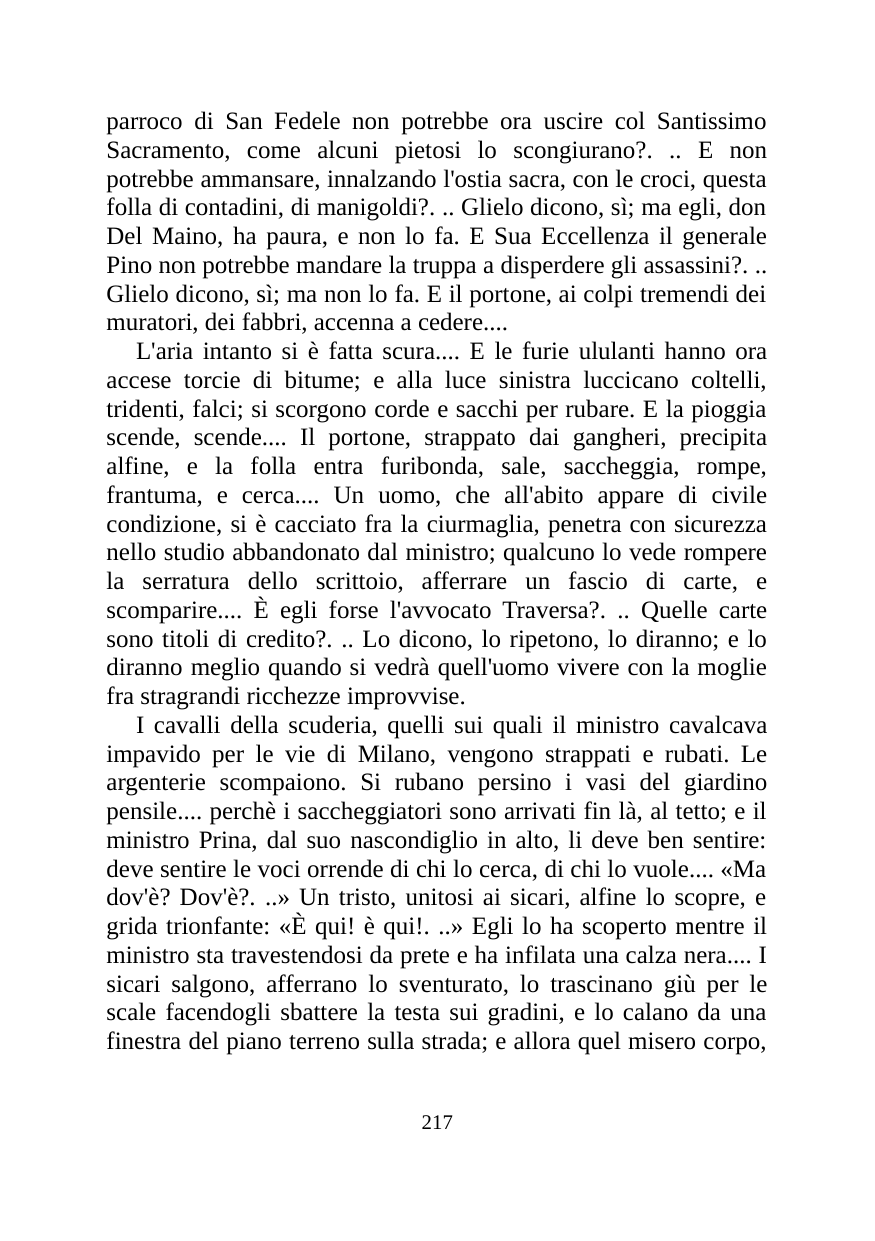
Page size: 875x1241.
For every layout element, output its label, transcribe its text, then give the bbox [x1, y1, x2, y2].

text parroco di San Fedele non potrebbe ora uscire col Santissimo Sacramento, come alcuni pietosi lo scongiurano?. .. E non potrebbe ammansare, innalzando l'ostia sacra, con le croci, questa folla di contadini, di manigoldi?. .. Glielo dicono, sì; ma egli, don Del Maino, ha paura, e non lo fa. E Sua Eccellenza il generale Pino non potrebbe mandare la truppa a disperdere gli assassini?. .. Glielo dicono, sì; ma non lo fa. E il portone, ai colpi tremendi dei muratori, dei fabbri, accenna a cedere.... [106, 106, 768, 336]
text L'aria intanto si è fatta scura.... E le furie ululanti hanno ora accese torcie di bitume; e alla luce sinistra luccicano coltelli, tridenti, falci; si scorgono corde e sacchi per rubare. E la pioggia scende, scende.... Il portone, strappato dai gangheri, precipita alfine, e la folla entra furibonda, sale, saccheggia, rompe, frantuma, e cerca.... Un uomo, che all'abito appare di civile condizione, si è cacciato fra la ciurmaglia, penetra con sicurezza nello studio abbandonato dal ministro; qualcuno lo vede rompere la serratura dello scrittoio, afferrare un fascio di carte, e scomparire.... È egli forse l'avvocato Traversa?. .. Quelle carte sono titoli di credito?. .. Lo dicono, lo ripetono, lo diranno; e lo diranno meglio quando si vedrà quell'uomo vivere con la moglie fra stragrandi ricchezze improvvise. [106, 336, 768, 710]
text I cavalli della scuderia, quelli sui quali il ministro cavalcava impavido per le vie di Milano, vengono strappati e rubati. Le argenterie scompaiono. Si rubano persino i vasi del giardino pensile.... perchè i saccheggiatori sono arrivati fin là, al tetto; e il ministro Prina, dal suo nascondiglio in alto, li deve ben sentire: deve sentire le voci orrende di chi lo cerca, di chi lo vuole.... «Ma dov'è? Dov'è?. ..» Un tristo, unitosi ai sicari, alfine lo scopre, e grida trionfante: «È qui! è qui!. ..» Egli lo ha scoperto mentre il ministro sta travestendosi da prete e ha infilata una calza nera.... I sicari salgono, afferrano lo sventurato, lo trascinano giù per le scale facendogli sbattere la testa sui gradini, e lo calano da una finestra del piano terreno sulla strada; e allora quel misero corpo, [106, 710, 768, 1055]
